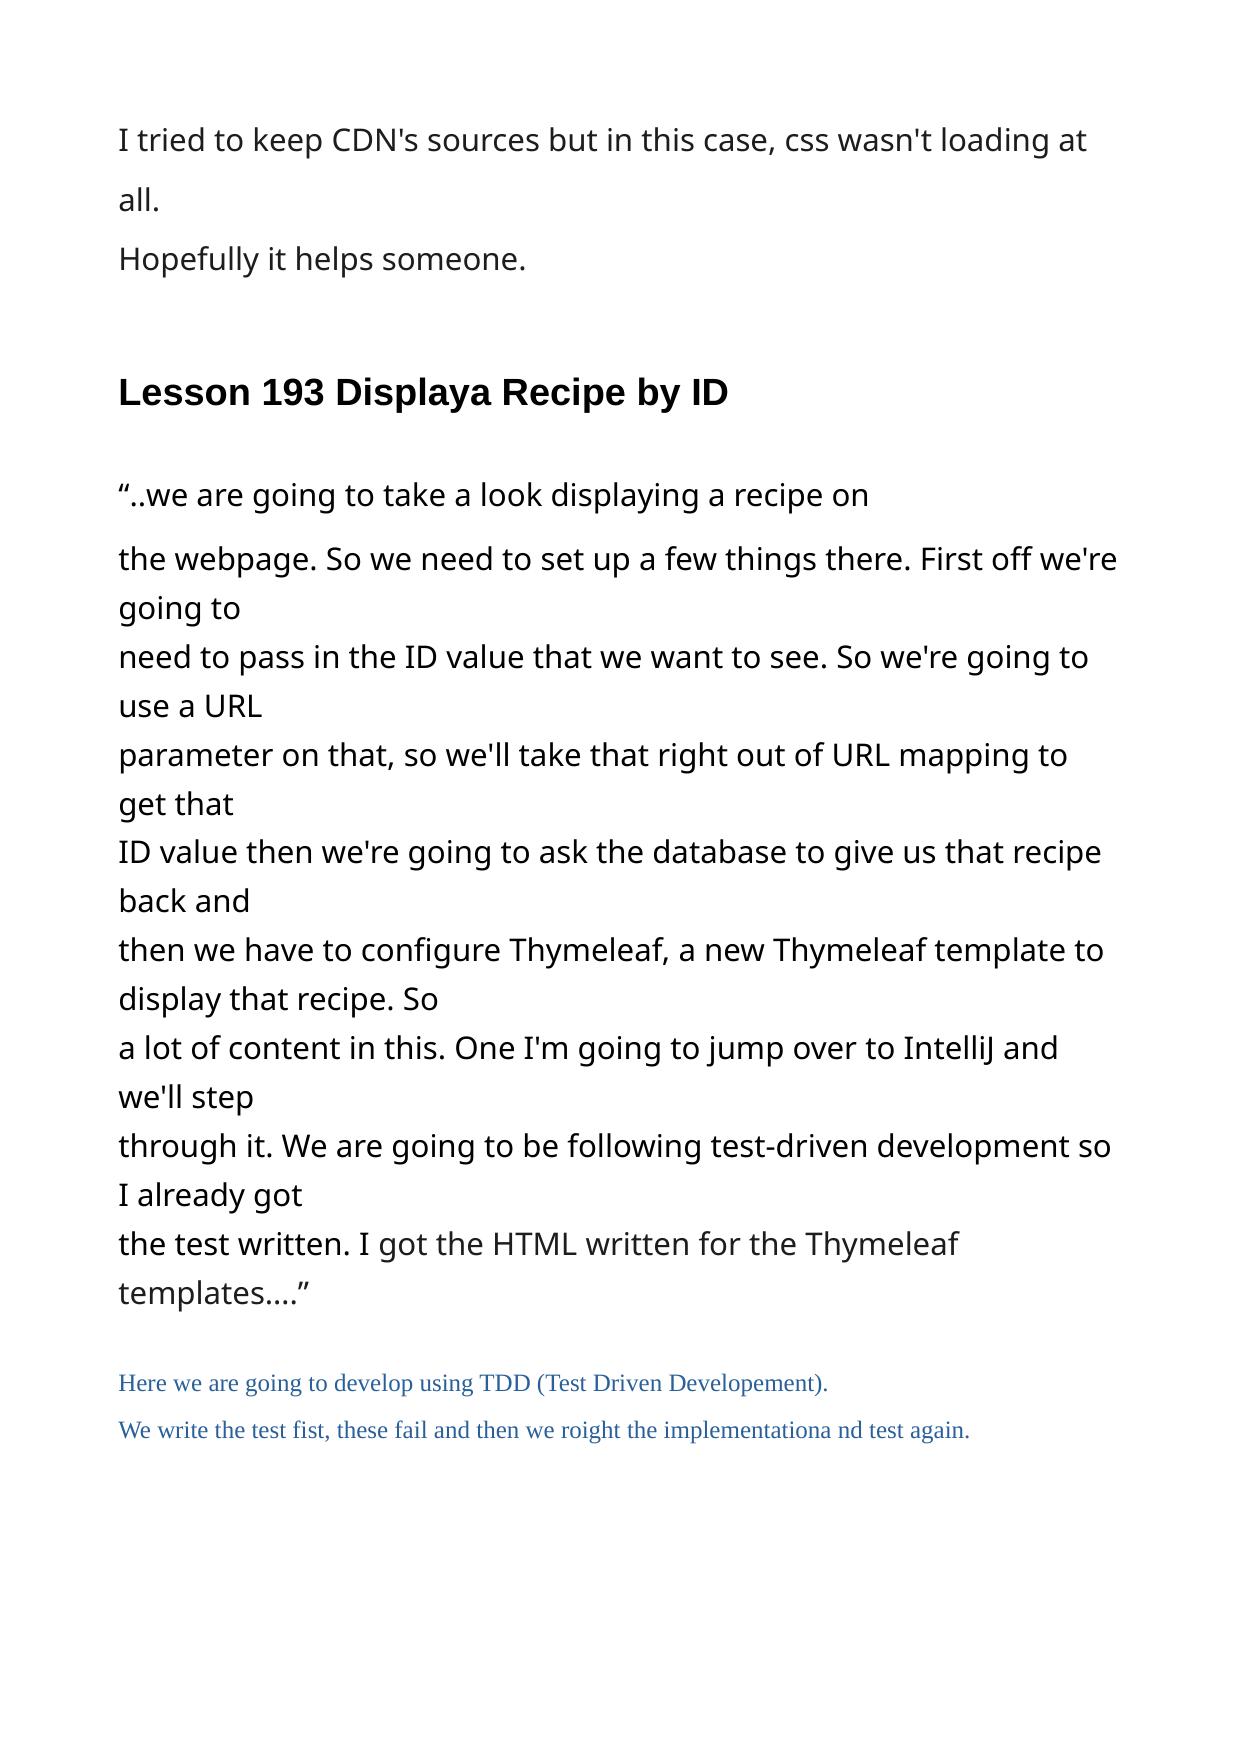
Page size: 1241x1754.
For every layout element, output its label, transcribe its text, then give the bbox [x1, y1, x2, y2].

text We write the test fist, these fail and then we roight the implementationa nd test again. [118, 1415, 1122, 1444]
text the test written. I got the HTML written for the Thymeleaf templates….” [118, 1222, 1122, 1314]
text I tried to keep CDN's sources but in this case, css wasn't loading at all. [118, 118, 1122, 220]
text a lot of content in this. One I'm going to jump over to IntelliJ and we'll step [118, 1026, 1122, 1118]
text Here we are going to develop using TDD (Test Driven Developement). [118, 1368, 1122, 1396]
text “..we are going to take a look displaying a recipe on [118, 473, 1122, 516]
text ID value then we're going to ask the database to give us that recipe back and [118, 831, 1122, 922]
text then we have to configure Thymeleaf, a new Thymeleaf template to display that recipe. So [118, 928, 1122, 1020]
text parameter on that, so we'll take that right out of URL mapping to get that [118, 733, 1122, 824]
subtitle Lesson 193 Displaya Recipe by ID [118, 369, 1122, 413]
text the webpage. So we need to set up a few things there. First off we're going to [118, 537, 1122, 628]
text Hopefully it helps someone. [118, 237, 1122, 280]
text through it. We are going to be following test-driven development so I already got [118, 1124, 1122, 1216]
text need to pass in the ID value that we want to see. So we're going to use a URL [118, 635, 1122, 726]
